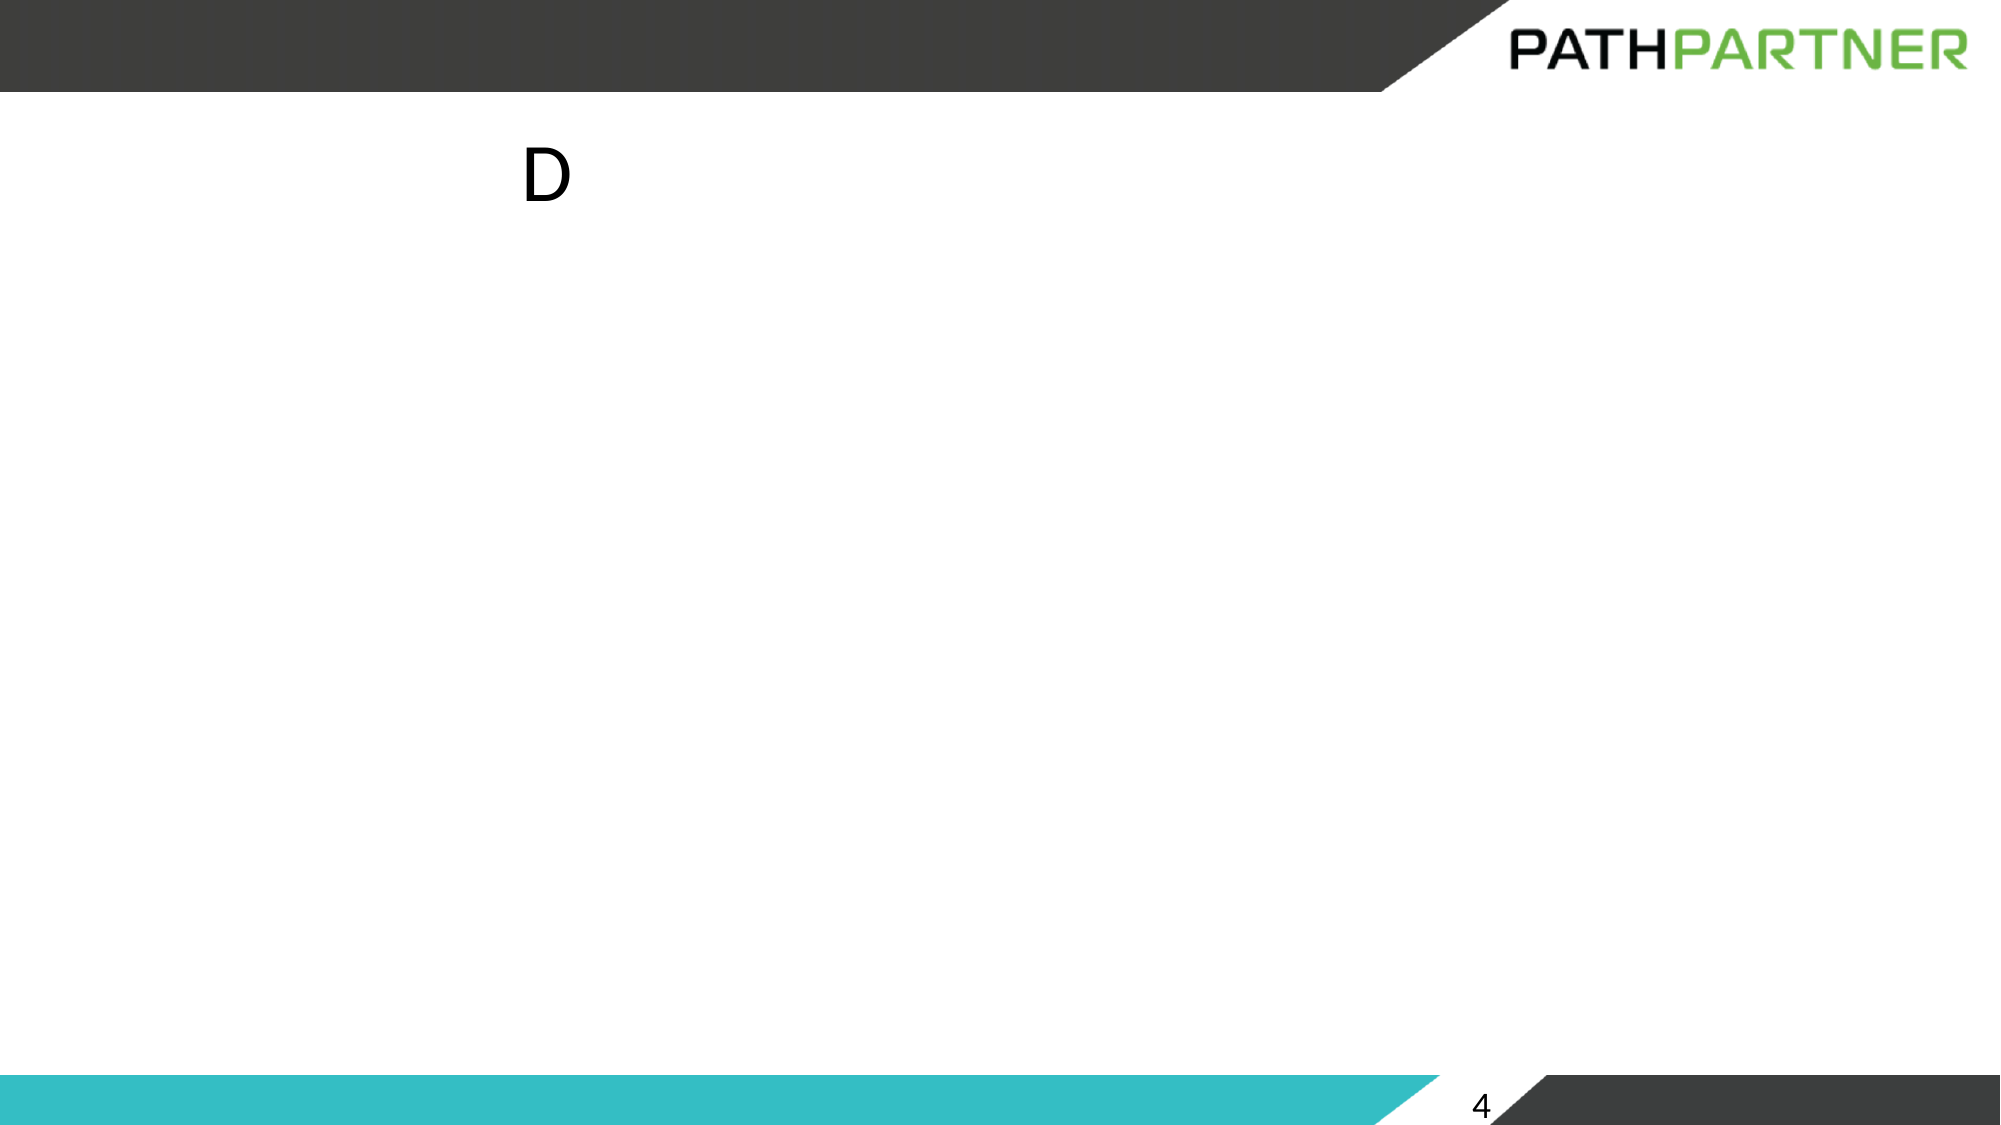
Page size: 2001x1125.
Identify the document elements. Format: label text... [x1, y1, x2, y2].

picture [0, 1075, 1457, 1125]
picture [1507, 1075, 2000, 1125]
text_box 4 [1457, 1073, 1507, 1125]
title D [137, 92, 1863, 278]
picture [0, 0, 2000, 92]
